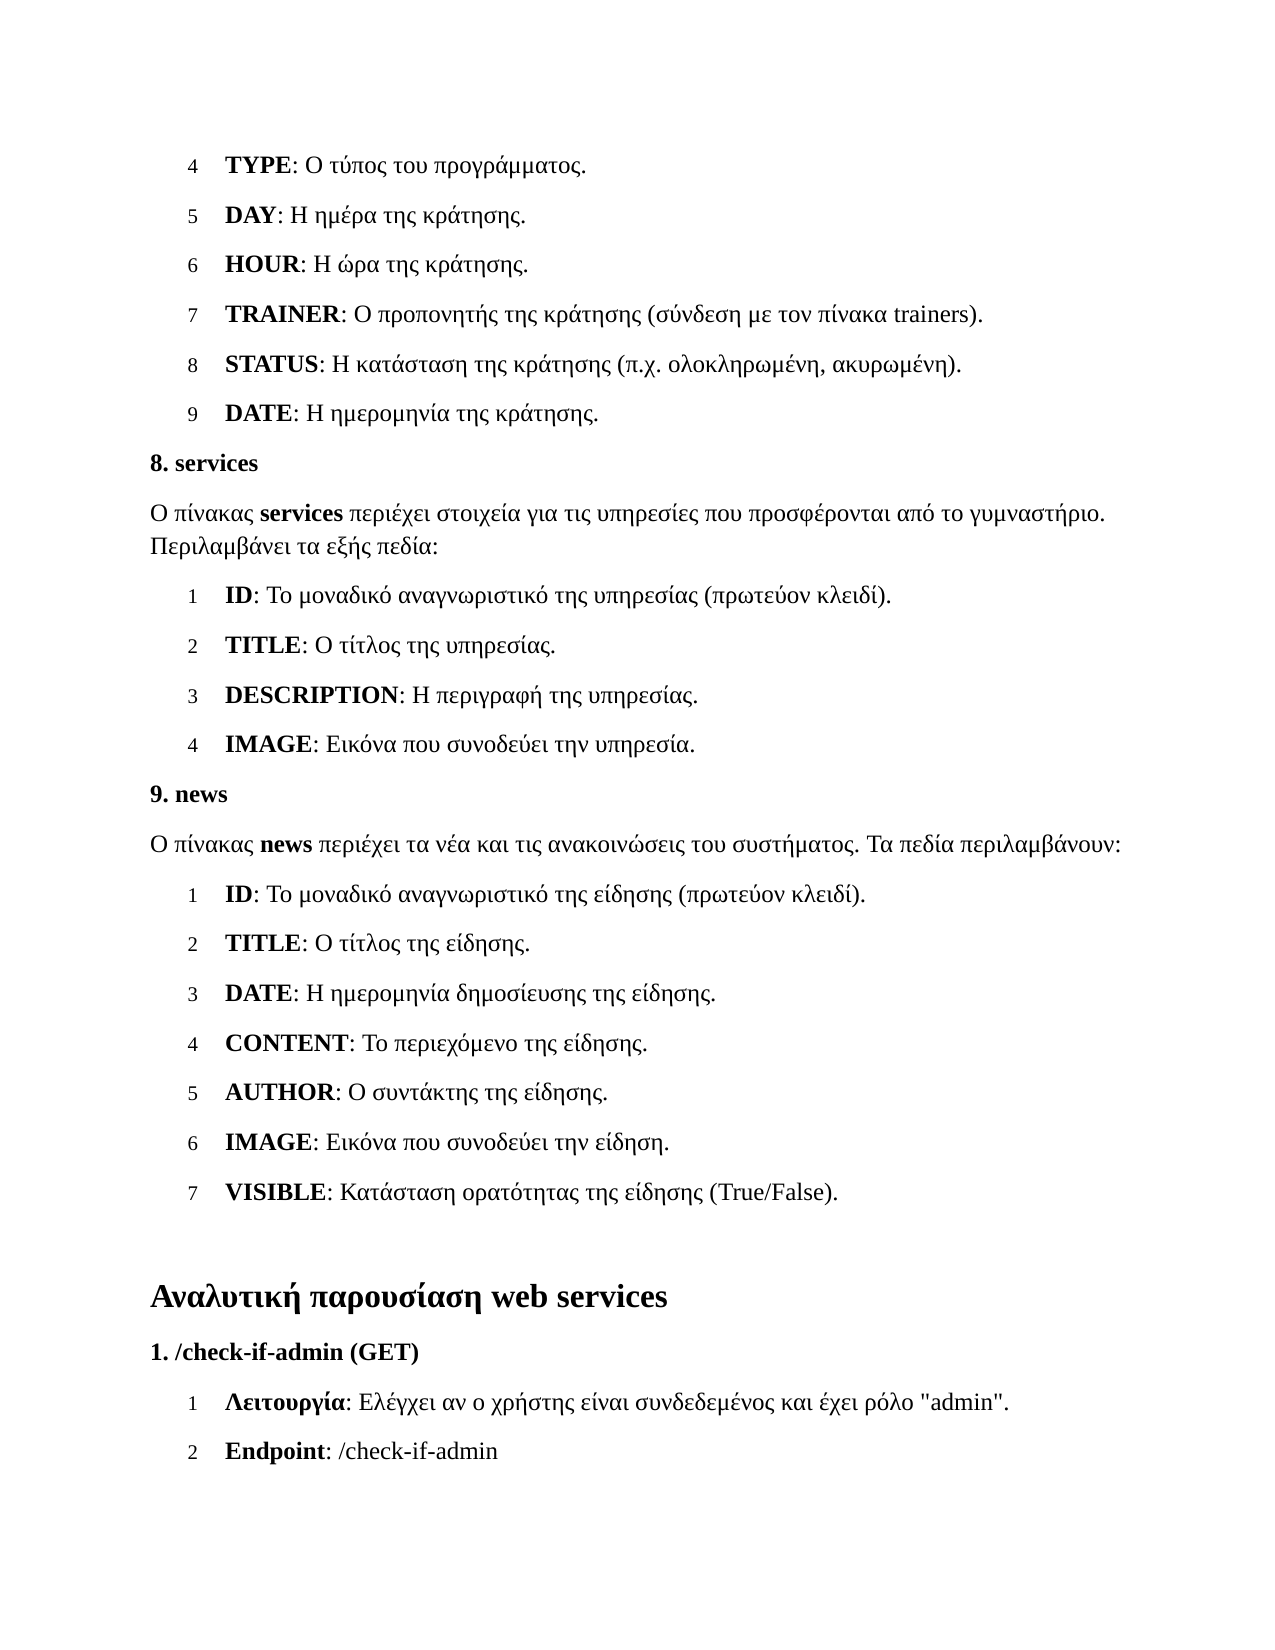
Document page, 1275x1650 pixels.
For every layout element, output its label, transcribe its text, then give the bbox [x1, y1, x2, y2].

list VISIBLE: Κατάσταση ορατότητας της είδησης (True/False). [187, 1177, 1125, 1206]
list TITLE: Ο τίτλος της είδησης. [187, 928, 1125, 957]
list DAY: Η ημέρα της κράτησης. [187, 200, 1125, 228]
list IMAGE: Εικόνα που συνοδεύει την είδηση. [187, 1127, 1125, 1156]
text 8. services [150, 448, 1125, 477]
list AUTHOR: Ο συντάκτης της είδησης. [187, 1077, 1125, 1106]
list ID: Το μοναδικό αναγνωριστικό της υπηρεσίας (πρωτεύον κλειδί). [187, 581, 1125, 609]
list TRAINER: Ο προπονητής της κράτησης (σύνδεση με τον πίνακα trainers). [187, 299, 1125, 328]
list DATE: Η ημερομηνία δημοσίευσης της είδησης. [187, 978, 1125, 1007]
list DATE: Η ημερομηνία της κράτησης. [187, 398, 1125, 427]
list HOUR: Η ώρα της κράτησης. [187, 249, 1125, 278]
list TITLE: Ο τίτλος της υπηρεσίας. [187, 630, 1125, 659]
list CONTENT: Το περιεχόμενο της είδησης. [187, 1028, 1125, 1056]
text 1. /check-if-admin (GET) [150, 1337, 1125, 1366]
text Αναλυτική παρουσίαση web services [150, 1276, 1125, 1314]
list TYPE: Ο τύπος του προγράμματος. [187, 150, 1125, 179]
list ID: Το μοναδικό αναγνωριστικό της είδησης (πρωτεύον κλειδί). [187, 879, 1125, 907]
list Endpoint: /check-if-admin [187, 1436, 1125, 1465]
text 9. news [150, 779, 1125, 808]
list Λειτουργία: Ελέγχει αν ο χρήστης είναι συνδεδεμένος και έχει ρόλο "admin". [187, 1387, 1125, 1415]
text Ο πίνακας services περιέχει στοιχεία για τις υπηρεσίες που προσφέρονται από το γυμναστήριο. Περιλαμβάνει τα εξής πεδία: [150, 498, 1125, 559]
list STATUS: Η κατάσταση της κράτησης (π.χ. ολοκληρωμένη, ακυρωμένη). [187, 349, 1125, 377]
text Ο πίνακας news περιέχει τα νέα και τις ανακοινώσεις του συστήματος. Τα πεδία περιλαμβάνουν: [150, 829, 1125, 858]
list DESCRIPTION: Η περιγραφή της υπηρεσίας. [187, 680, 1125, 709]
list IMAGE: Εικόνα που συνοδεύει την υπηρεσία. [187, 729, 1125, 758]
